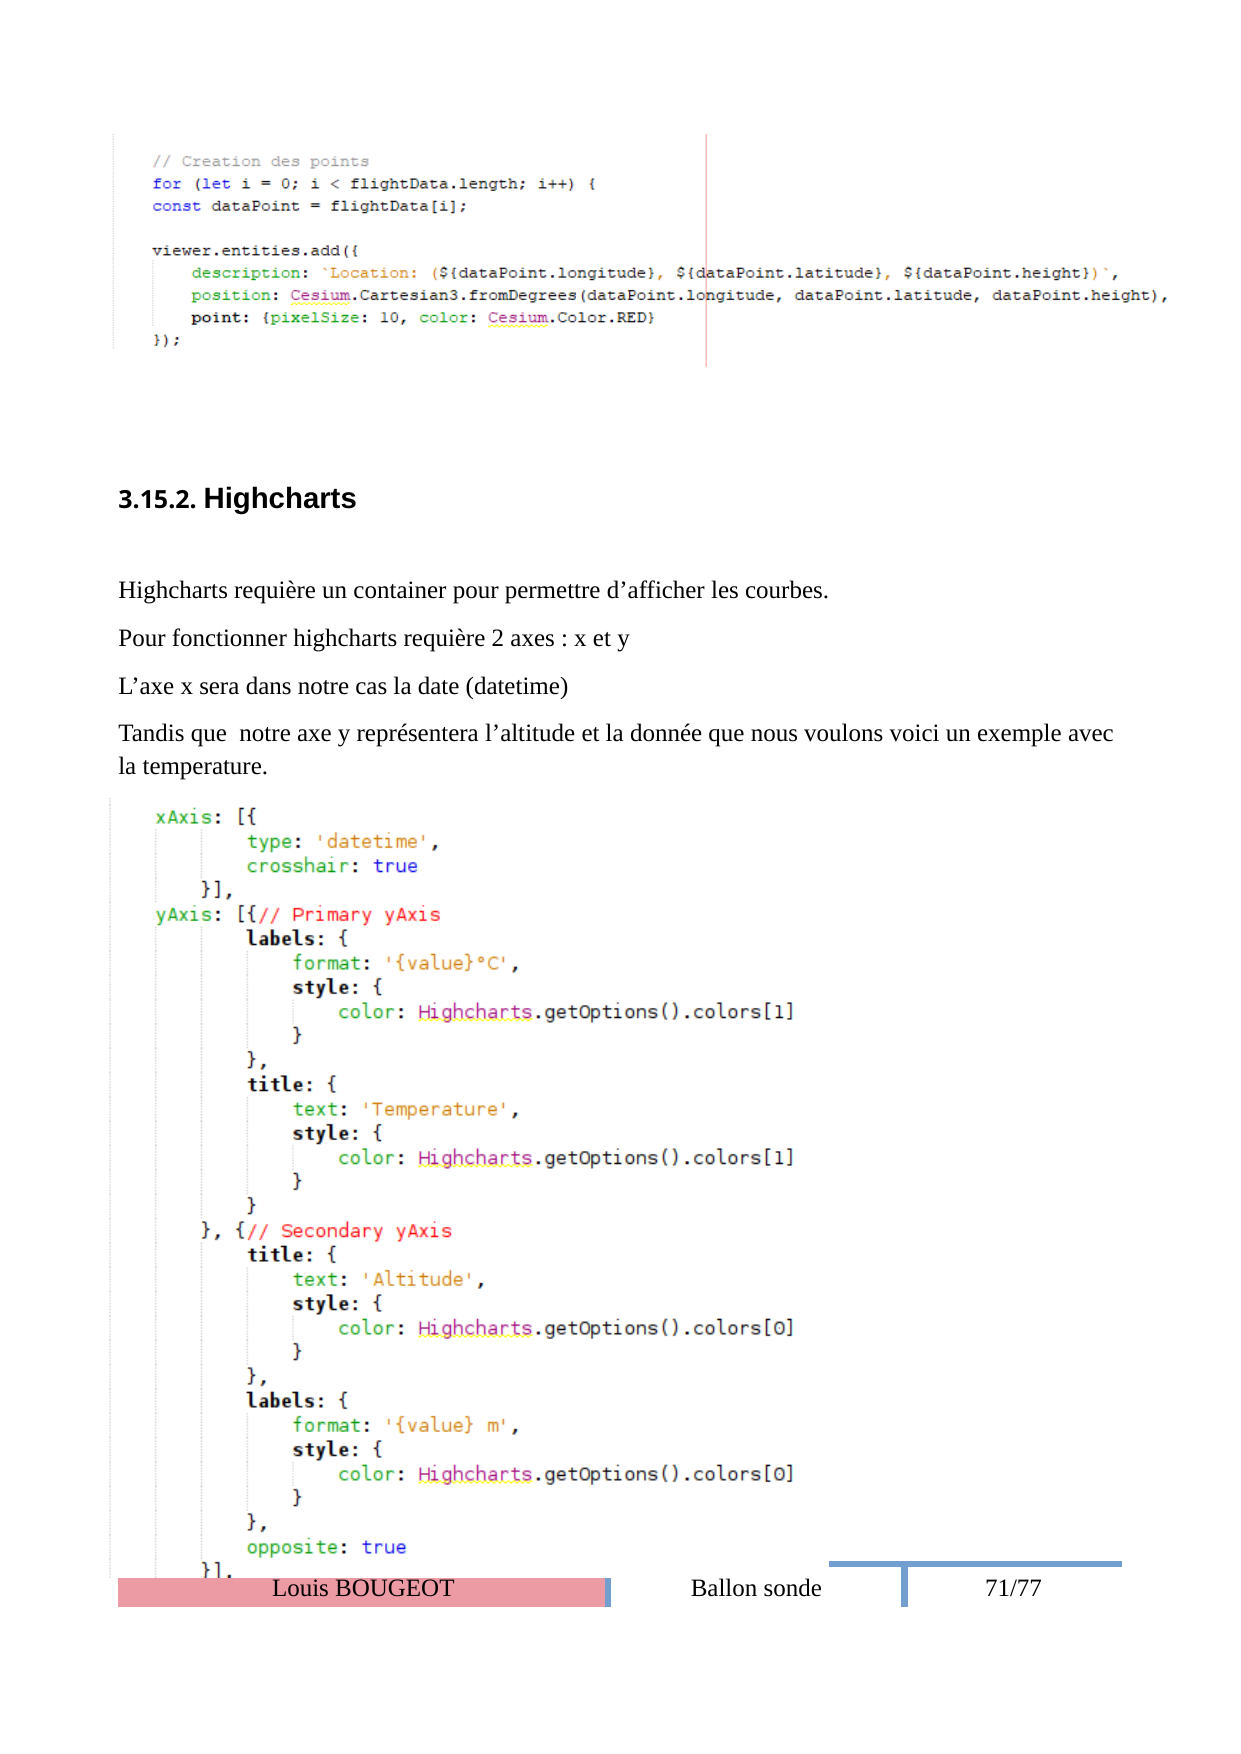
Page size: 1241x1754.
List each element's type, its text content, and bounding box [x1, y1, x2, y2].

text Highcharts requière un container pour permettre d’afficher les courbes. [118, 576, 1122, 604]
picture [93, 134, 1216, 367]
picture [108, 798, 829, 1578]
subtitle Highcharts [118, 481, 1122, 515]
text Tandis que notre axe y représentera l’altitude et la donnée que nous voulons voici un exemple avec la temperature. [118, 718, 1122, 780]
text Pour fonctionner highcharts requière 2 axes : x et y [118, 623, 1122, 652]
text L’axe x sera dans notre cas la date (datetime) [118, 671, 1122, 699]
